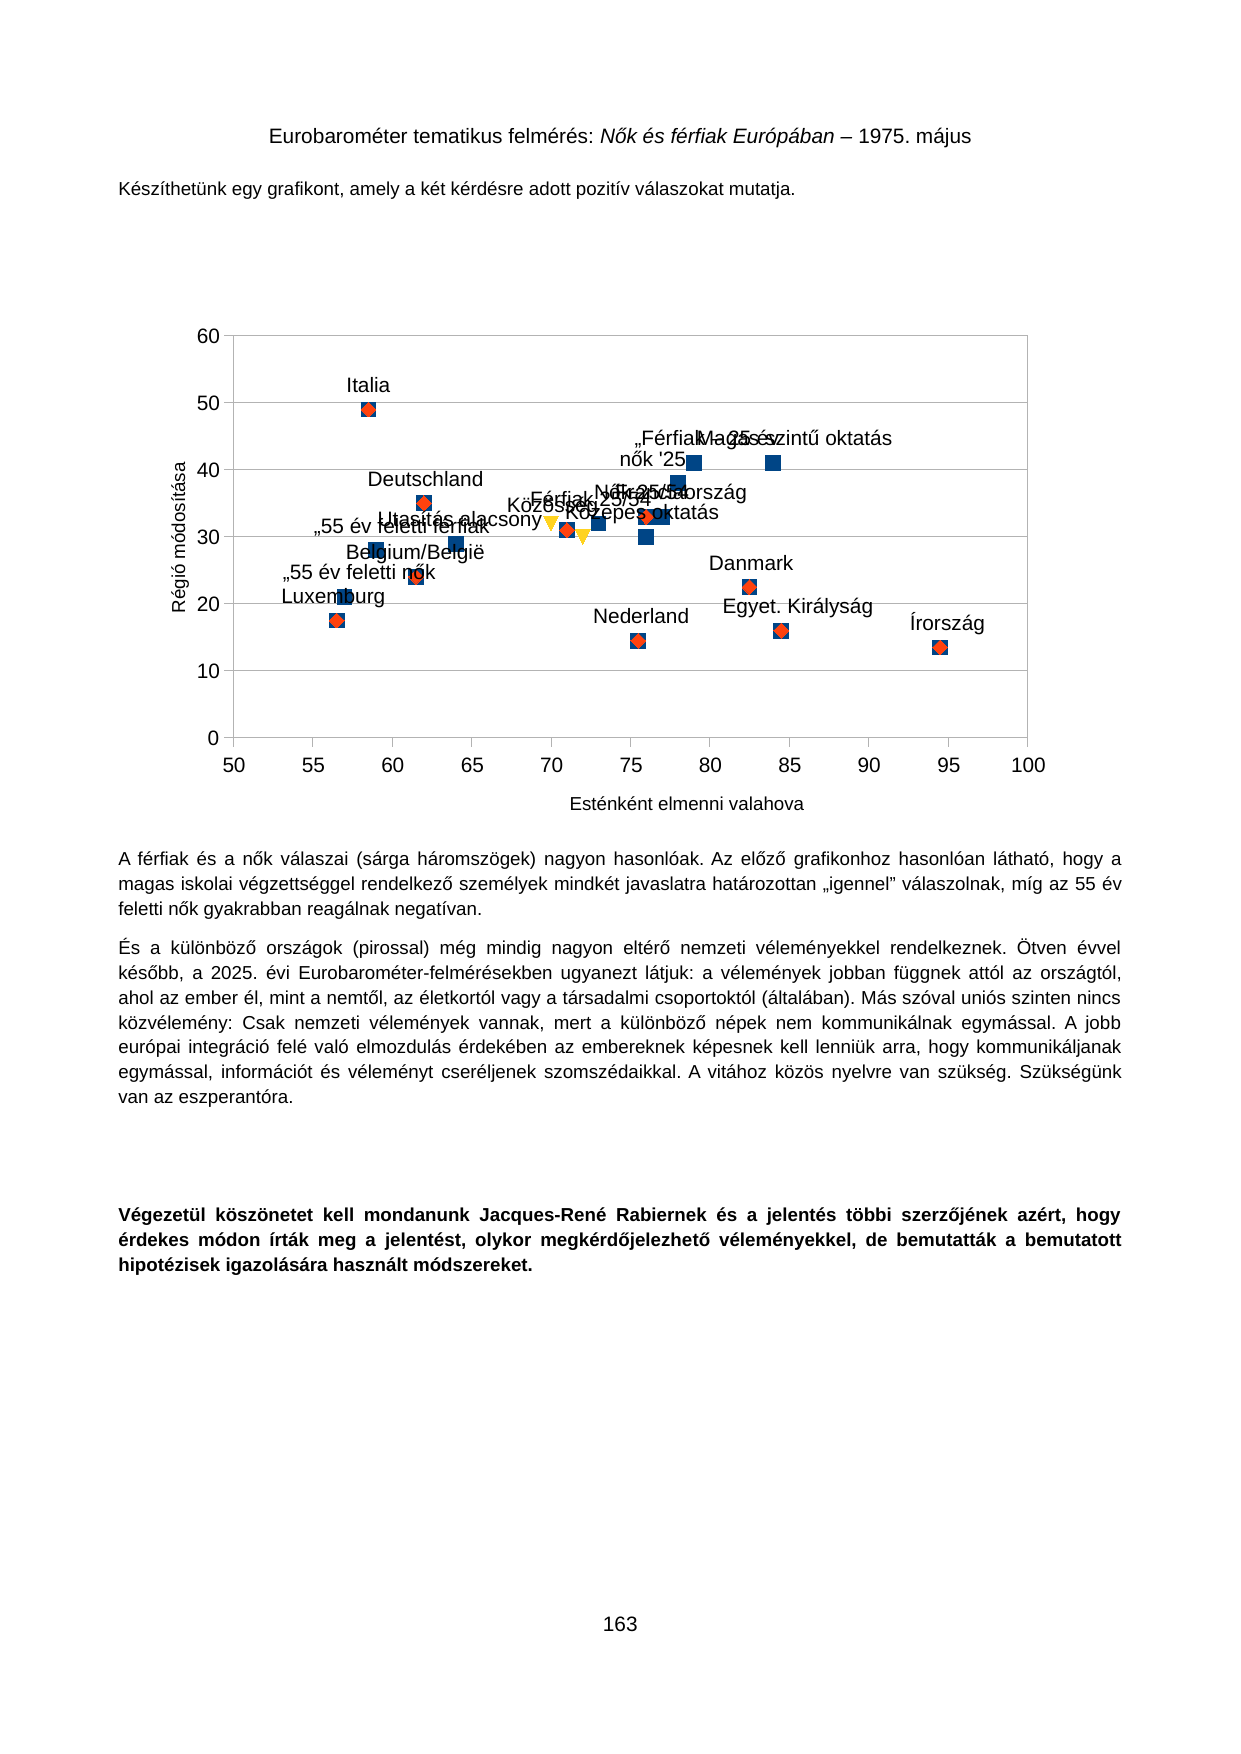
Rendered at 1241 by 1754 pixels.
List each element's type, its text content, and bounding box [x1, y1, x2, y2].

text Végezetül köszönetet kell mondanunk Jacques-René Rabiernek és a jelentés többi szerzőjének azért, hogy érdekes módon írták meg a jelentést, olykor megkérdőjelezhető véleményekkel, de bemutatták a bemutatott hipotézisek igazolására használt módszereket. [118, 1204, 1122, 1275]
text Készíthetünk egy grafikont, amely a két kérdésre adott pozitív válaszokat mutatja. [118, 177, 1122, 199]
text És a különböző országok (pirossal) még mindig nagyon eltérő nemzeti véleményekkel rendelkeznek. Ötven évvel később, a 2025. évi Eurobarométer-felmérésekben ugyanezt látjuk: a vélemények jobban függnek attól az országtól, ahol az ember él, mint a nemtől, az életkortól vagy a társadalmi csoportoktól (általában). Más szóval uniós szinten nincs közvélemény: Csak nemzeti vélemények vannak, mert a különböző népek nem kommunikálnak egymással. A jobb európai integráció felé való elmozdulás érdekében az embereknek képesnek kell lenniük arra, hogy kommunikáljanak egymással, információt és véleményt cseréljenek szomszédaikkal. A vitához közös nyelvre van szükség. Szükségünk van az eszperantóra. [118, 937, 1122, 1107]
text A férfiak és a nők válaszai (sárga háromszögek) nagyon hasonlóak. Az előző grafikonhoz hasonlóan látható, hogy a magas iskolai végzettséggel rendelkező személyek mindkét javaslatra határozottan „igennel” válaszolnak, míg az 55 év feletti nők gyakrabban reagálnak negatívan. [118, 296, 1122, 919]
